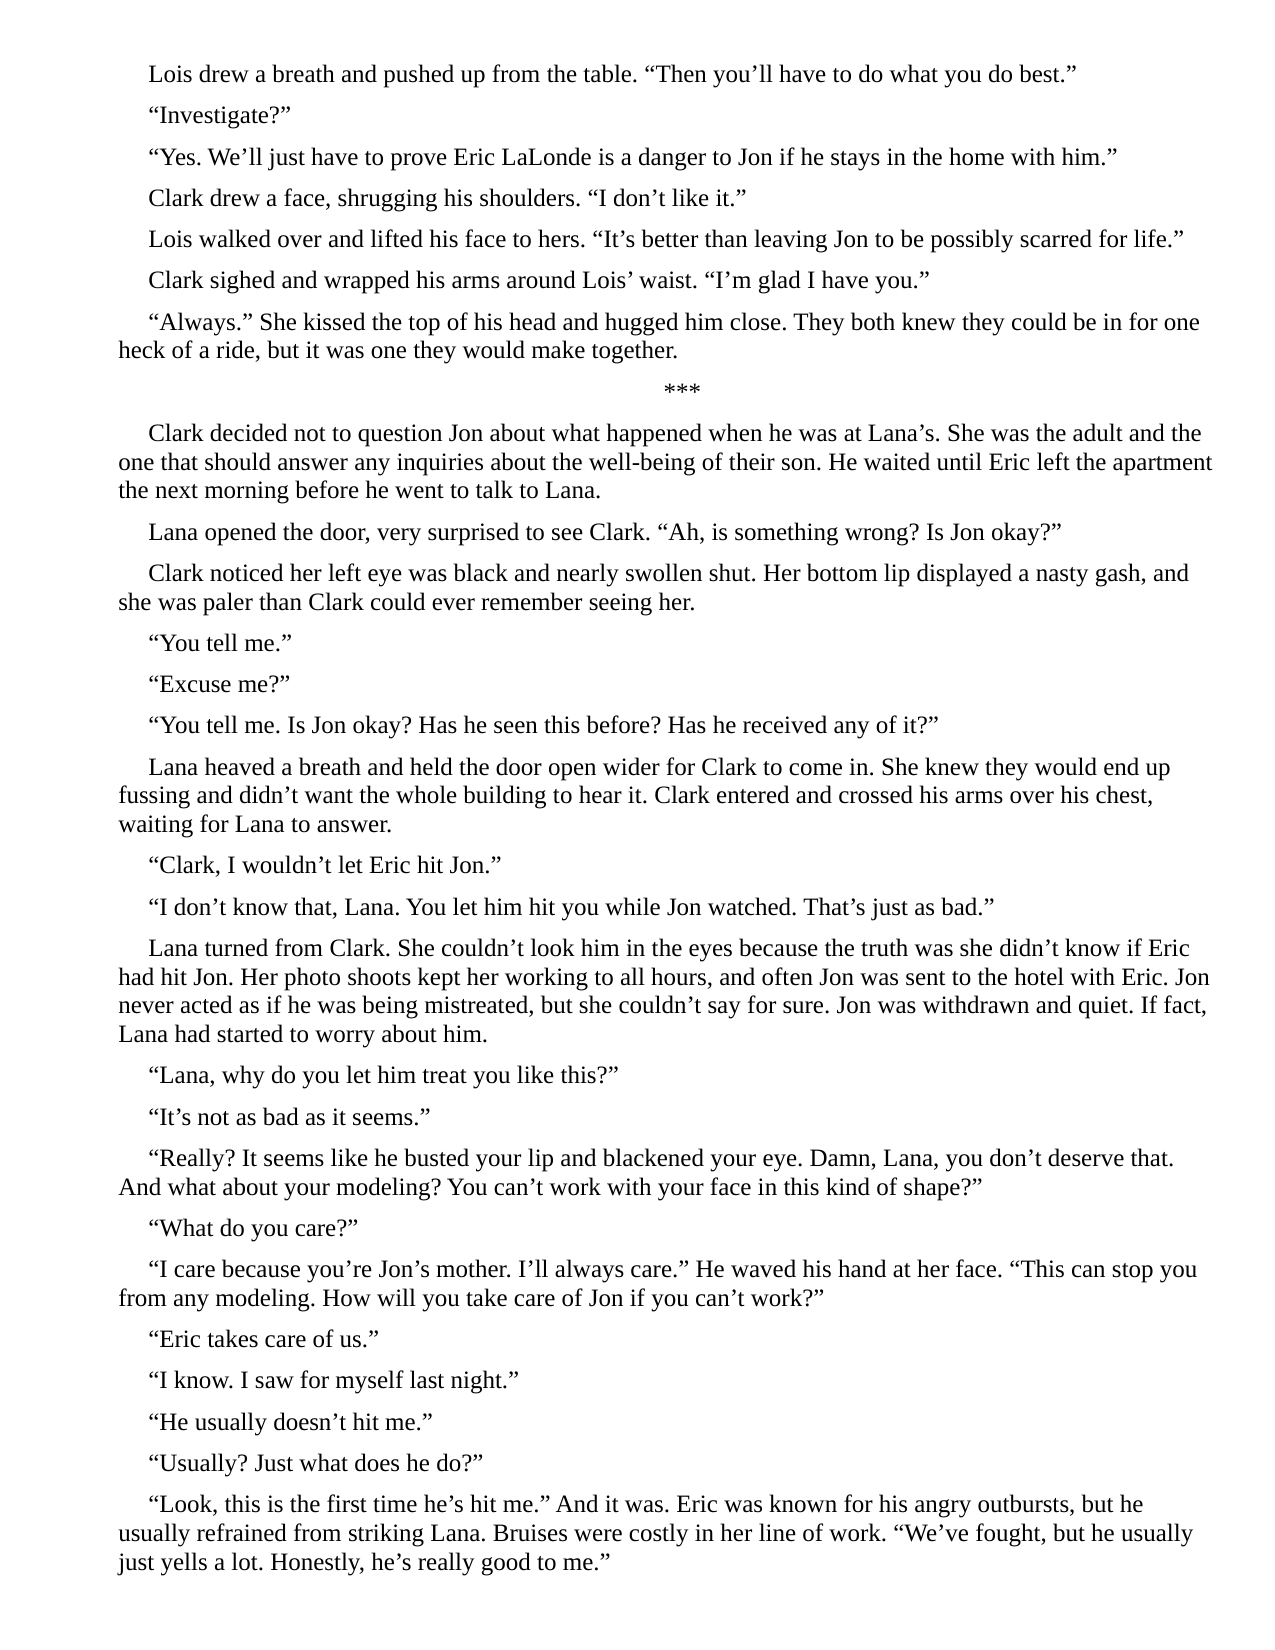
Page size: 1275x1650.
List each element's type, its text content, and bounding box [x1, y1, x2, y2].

text “Usually? Just what does he do?” [118, 1448, 1216, 1477]
text “Yes. We’ll just have to prove Eric LaLonde is a danger to Jon if he stays in the home with him.” [118, 142, 1216, 170]
text *** [118, 377, 1216, 405]
text “Eric takes care of us.” [118, 1324, 1216, 1353]
text “Look, this is the first time he’s hit me.” And it was. Eric was known for his angry outbursts, but he usually refrained from striking Lana. Bruises were costly in her line of work. “We’ve fought, but he usually just yells a lot. Honestly, he’s really good to me.” [118, 1489, 1216, 1575]
text Clark drew a face, shrugging his shoulders. “I don’t like it.” [118, 183, 1216, 212]
text Lana turned from Clark. She couldn’t look him in the eyes because the truth was she didn’t know if Eric had hit Jon. Her photo shoots kept her working to all hours, and often Jon was sent to the hotel with Eric. Jon never acted as if he was being mistreated, but she couldn’t say for sure. Jon was withdrawn and quiet. If fact, Lana had started to worry about him. [118, 933, 1216, 1048]
text “I know. I saw for myself last night.” [118, 1365, 1216, 1394]
text Clark sighed and wrapped his arms around Lois’ waist. “I’m glad I have you.” [118, 265, 1216, 294]
text “Excuse me?” [118, 669, 1216, 698]
text “Really? It seems like he busted your lip and blackened your eye. Damn, Lana, you don’t deserve that. And what about your modeling? You can’t work with your face in this kind of shape?” [118, 1143, 1216, 1200]
text Clark noticed her left eye was black and nearly swollen shut. Her bottom lip displayed a nasty gash, and she was paler than Clark could ever remember seeing her. [118, 558, 1216, 615]
text Lois walked over and lifted his face to hers. “It’s better than leaving Jon to be possibly scarred for life.” [118, 224, 1216, 253]
text “Lana, why do you let him treat you like this?” [118, 1060, 1216, 1089]
text “Always.” She kissed the top of his head and hugged him close. They both knew they could be in for one heck of a ride, but it was one they would make together. [118, 307, 1216, 364]
text “Clark, I wouldn’t let Eric hit Jon.” [118, 850, 1216, 879]
text “It’s not as bad as it seems.” [118, 1102, 1216, 1130]
text Lana heaved a breath and held the door open wider for Clark to come in. She knew they would end up fussing and didn’t want the whole building to hear it. Clark entered and crossed his arms over his chest, waiting for Lana to answer. [118, 752, 1216, 838]
text “You tell me. Is Jon okay? Has he seen this before? Has he received any of it?” [118, 710, 1216, 739]
text “I don’t know that, Lana. You let him hit you while Jon watched. That’s just as bad.” [118, 892, 1216, 920]
text “Investigate?” [118, 100, 1216, 129]
text Lois drew a breath and pushed up from the table. “Then you’ll have to do what you do best.” [118, 59, 1216, 88]
text “You tell me.” [118, 628, 1216, 657]
text “He usually doesn’t hit me.” [118, 1407, 1216, 1435]
text Clark decided not to question Jon about what happened when he was at Lana’s. She was the adult and the one that should answer any inquiries about the well-being of their son. He waited until Eric left the apartment the next morning before he went to talk to Lana. [118, 418, 1216, 504]
text “What do you care?” [118, 1213, 1216, 1242]
text Lana opened the door, very surprised to see Clark. “Ah, is something wrong? Is Jon okay?” [118, 517, 1216, 545]
text “I care because you’re Jon’s mother. I’ll always care.” He waved his hand at her face. “This can stop you from any modeling. How will you take care of Jon if you can’t work?” [118, 1254, 1216, 1312]
